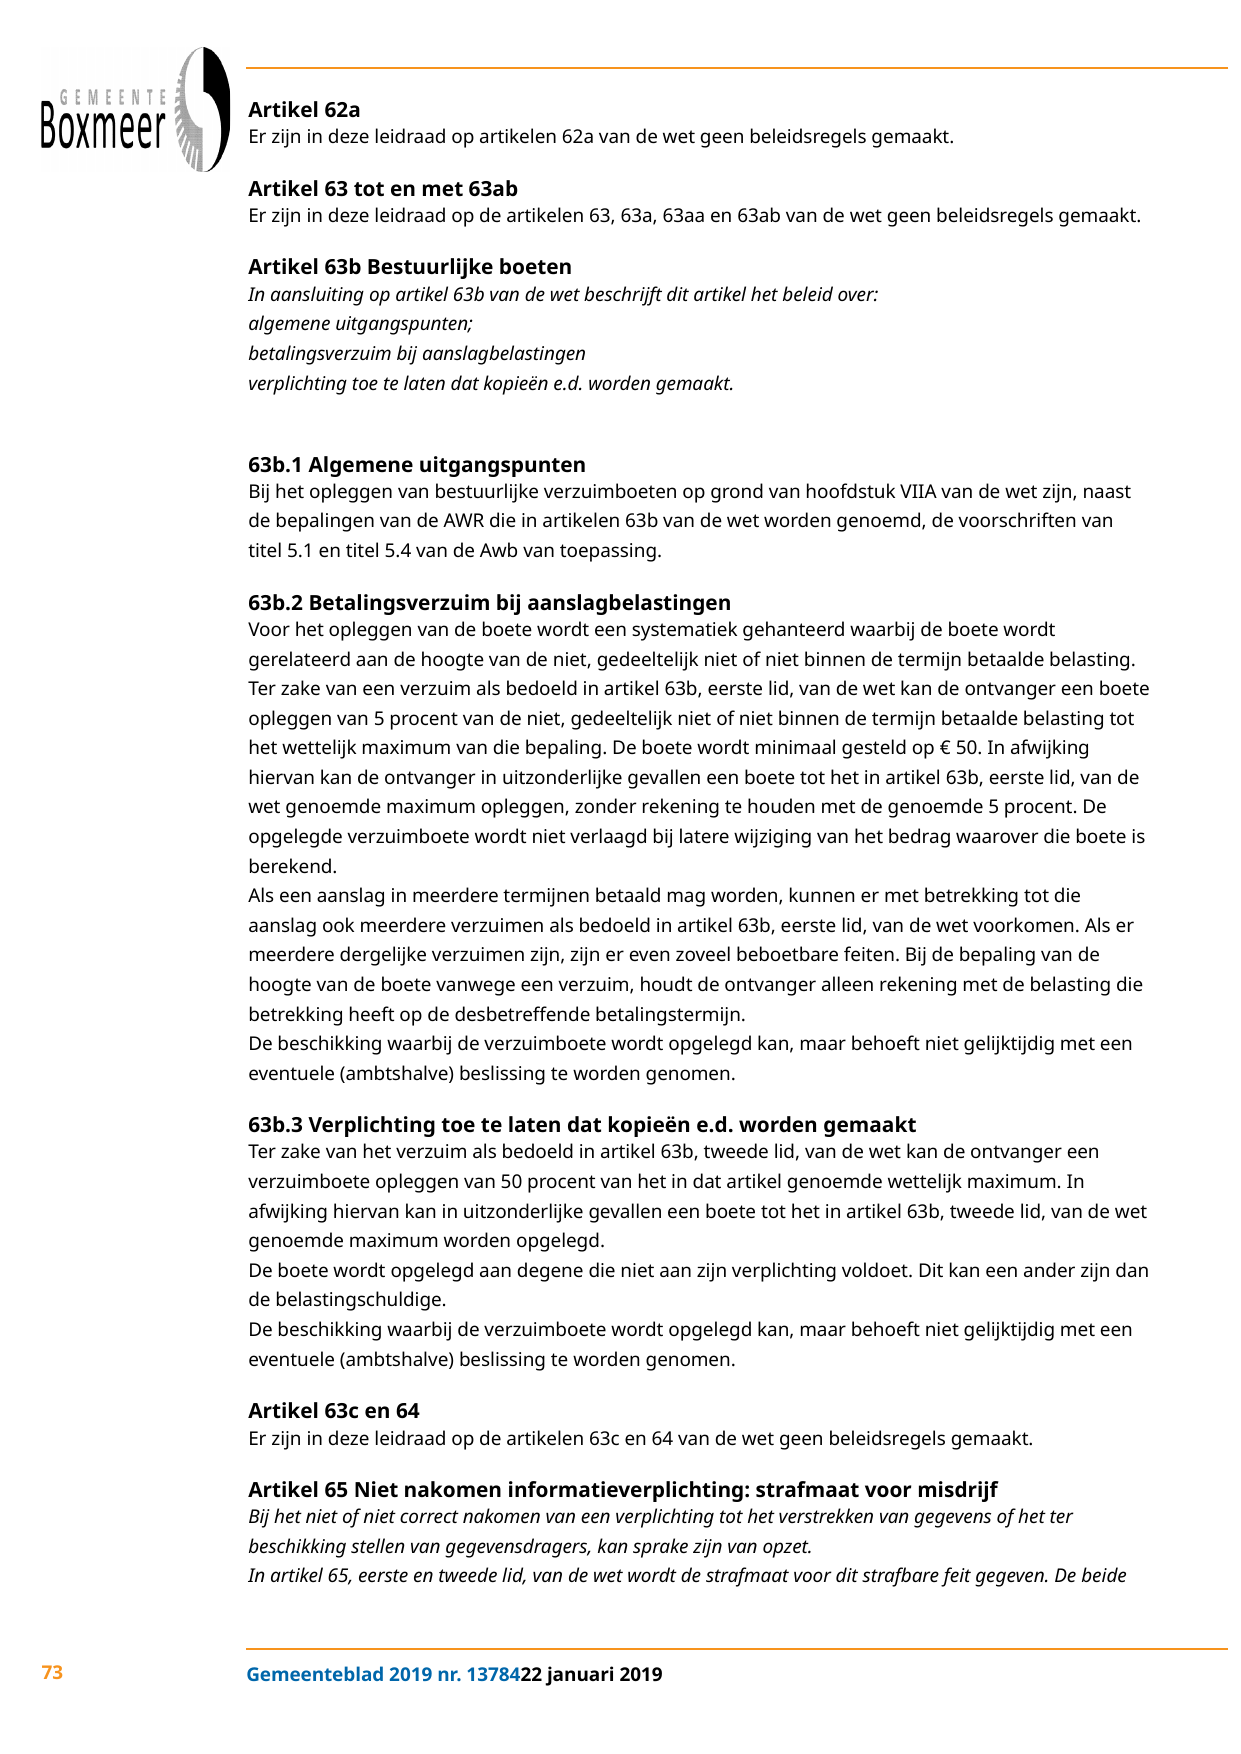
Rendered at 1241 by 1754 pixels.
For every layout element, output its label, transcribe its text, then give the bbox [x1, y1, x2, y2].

text De beschikking waarbij de verzuimboete wordt opgelegd kan, maar behoeft niet gelijktijdig met een eventuele (ambtshalve) beslissing te worden genomen. [248, 1030, 1152, 1086]
text In aansluiting op artikel 63b van de wet beschrijft dit artikel het beleid over: [248, 281, 1152, 307]
text De beschikking waarbij de verzuimboete wordt opgelegd kan, maar behoeft niet gelijktijdig met een eventuele (ambtshalve) beslissing te worden genomen. [248, 1316, 1152, 1372]
text Artikel 63b Bestuurlijke boeten [248, 252, 1152, 281]
text verplichting toe te laten dat kopieën e.d. worden gemaakt. [248, 370, 1152, 395]
text Artikel 62a [248, 95, 1152, 123]
text Voor het opleggen van de boete wordt een systematiek gehanteerd waarbij de boete wordt gerelateerd aan de hoogte van de niet, gedeeltelijk niet of niet binnen de termijn betaalde belasting. [248, 616, 1152, 671]
text Artikel 65 Niet nakomen informatieverplichting: strafmaat voor misdrijf [248, 1475, 1152, 1503]
text Ter zake van het verzuim als bedoeld in artikel 63b, tweede lid, van de wet kan de ontvanger een verzuimboete opleggen van 50 procent van het in dat artikel genoemde wettelijk maximum. In afwijking hiervan kan in uitzonderlijke gevallen een boete tot het in artikel 63b, tweede lid, van de wet genoemde maximum worden opgelegd. [248, 1139, 1152, 1253]
text Er zijn in deze leidraad op de artikelen 63c en 64 van de wet geen beleidsregels gemaakt. [248, 1425, 1152, 1450]
text 63b.2 Betalingsverzuim bij aanslagbelastingen [248, 588, 1152, 616]
text Ter zake van een verzuim als bedoeld in artikel 63b, eerste lid, van de wet kan de ontvanger een boete opleggen van 5 procent van de niet, gedeeltelijk niet of niet binnen de termijn betaalde belasting tot het wettelijk maximum van die bepaling. De boete wordt minimaal gesteld op € 50. In afwijking hiervan kan de ontvanger in uitzonderlijke gevallen een boete tot het in artikel 63b, eerste lid, van de wet genoemde maximum opleggen, zonder rekening te houden met de genoemde 5 procent. De opgelegde verzuimboete wordt niet verlaagd bij latere wijziging van het bedrag waarover die boete is berekend. [248, 675, 1152, 878]
text 63b.3 Verplichting toe te laten dat kopieën e.d. worden gemaakt [248, 1110, 1152, 1139]
text Er zijn in deze leidraad op de artikelen 63, 63a, 63aa en 63ab van de wet geen beleidsregels gemaakt. [248, 202, 1152, 228]
picture [41, 47, 231, 172]
text Artikel 63c en 64 [248, 1396, 1152, 1425]
text algemene uitgangspunten; [248, 311, 1152, 336]
text De boete wordt opgelegd aan degene die niet aan zijn verplichting voldoet. Dit kan een ander zijn dan de belastingschuldige. [248, 1257, 1152, 1312]
text In artikel 65, eerste en tweede lid, van de wet wordt de strafmaat voor dit strafbare feit gegeven. De beide [248, 1563, 1152, 1588]
text Bij het opleggen van bestuurlijke verzuimboeten op grond van hoofdstuk VIIA van de wet zijn, naast de bepalingen van de AWR die in artikelen 63b van de wet worden genoemd, de voorschriften van titel 5.1 en titel 5.4 van de Awb van toepassing. [248, 478, 1152, 563]
text Artikel 63 tot en met 63ab [248, 174, 1152, 202]
text Er zijn in deze leidraad op artikelen 62a van de wet geen beleidsregels gemaakt. [248, 123, 1152, 149]
text 63b.1 Algemene uitgangspunten [248, 450, 1152, 478]
text betalingsverzuim bij aanslagbelastingen [248, 340, 1152, 366]
text Als een aanslag in meerdere termijnen betaald mag worden, kunnen er met betrekking tot die aanslag ook meerdere verzuimen als bedoeld in artikel 63b, eerste lid, van de wet voorkomen. Als er meerdere dergelijke verzuimen zijn, zijn er even zoveel beboetbare feiten. Bij de bepaling van de hoogte van de boete vanwege een verzuim, houdt de ontvanger alleen rekening met de belasting die betrekking heeft op de desbetreffende betalingstermijn. [248, 882, 1152, 1026]
text Bij het niet of niet correct nakomen van een verplichting tot het verstrekken van gegevens of het ter beschikking stellen van gegevensdragers, kan sprake zijn van opzet. [248, 1503, 1152, 1559]
